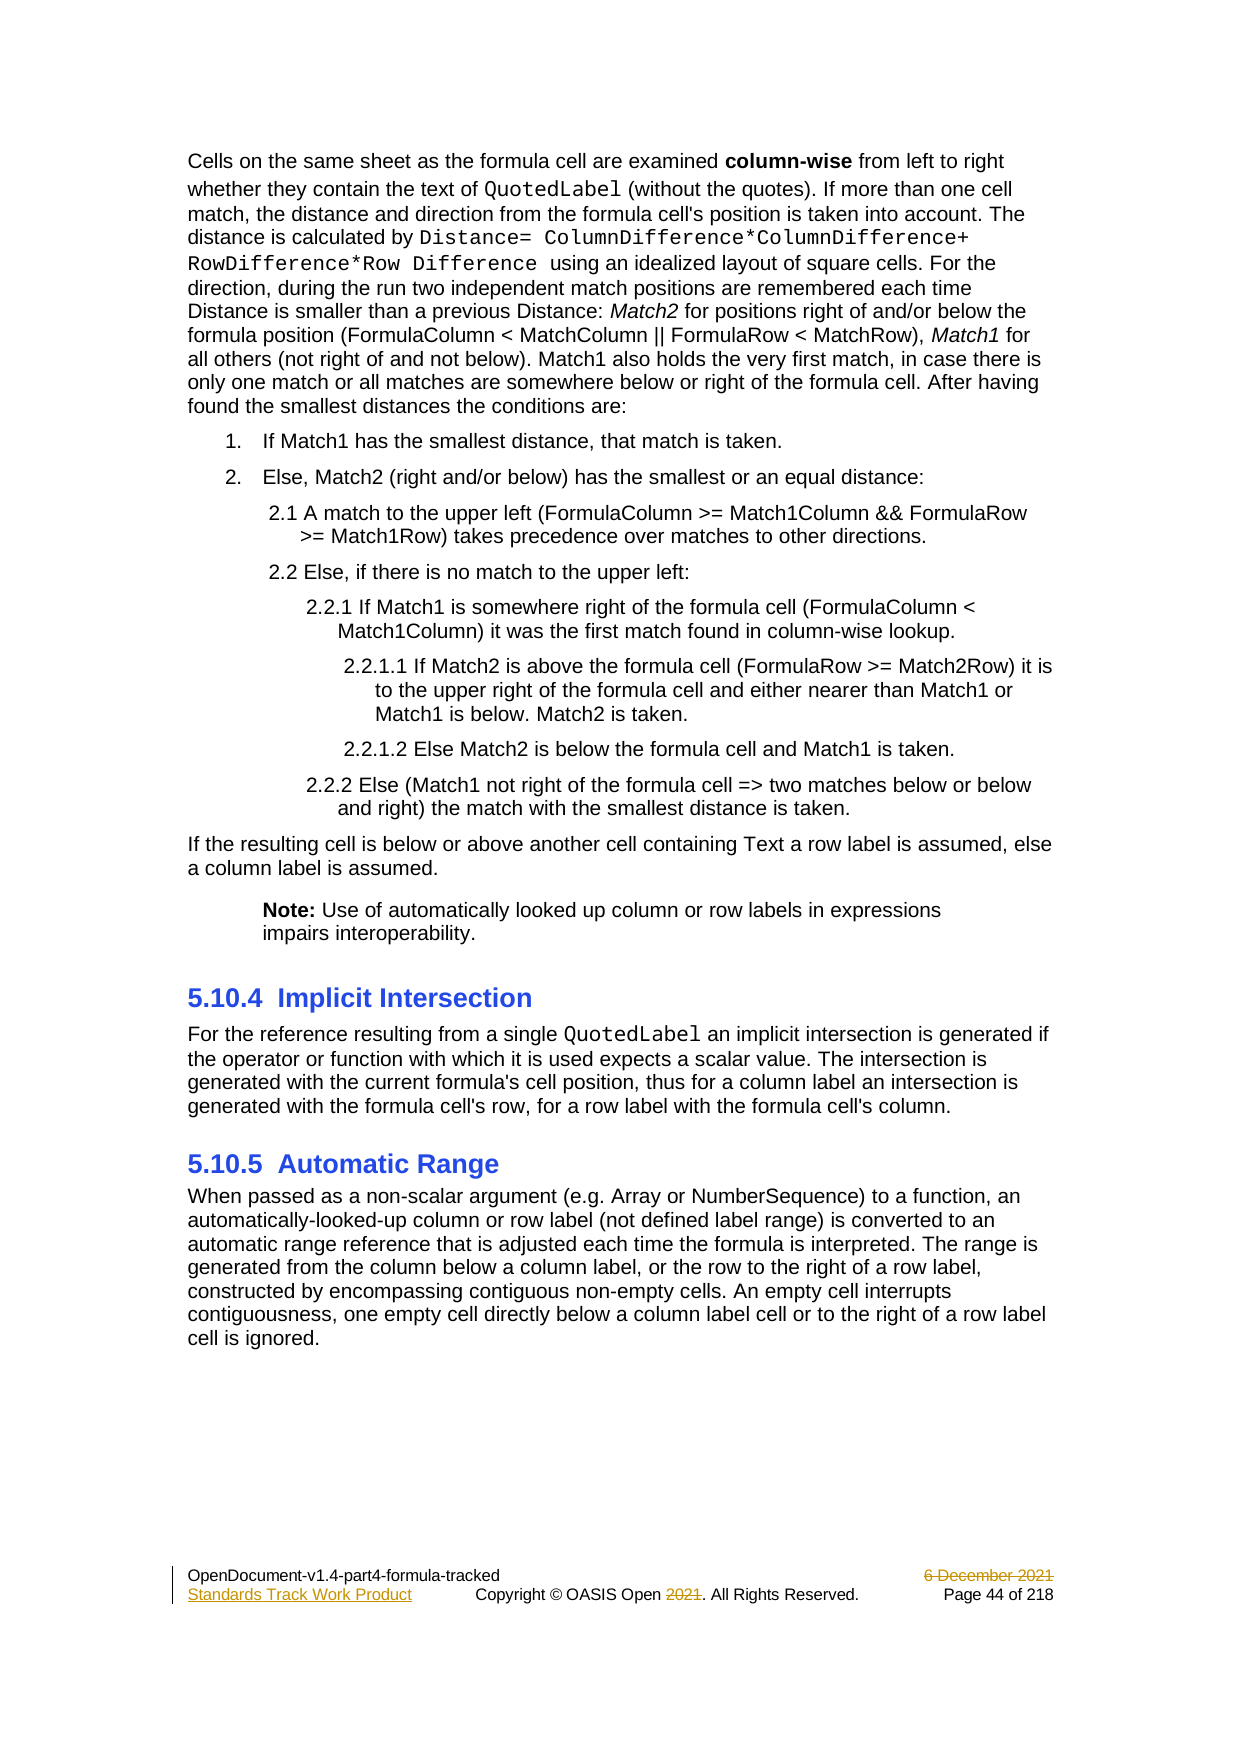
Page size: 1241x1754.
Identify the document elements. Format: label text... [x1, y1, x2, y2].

subtitle Automatic Range [187, 1149, 1053, 1179]
list If Match1 has the smallest distance, that match is taken. [225, 430, 1053, 453]
text For the reference resulting from a single QuotedLabel an implicit intersection is generated if the operator or function with which it is used expects a scalar value. The intersection is generated with the current formula's cell position, thus for a column label an intersection is generated with the formula cell's row, for a row label with the formula cell's column. [187, 1019, 1053, 1118]
text Cells on the same sheet as the formula cell are examined column-wise from left to right whether they contain the text of QuotedLabel (without the quotes). If more than one cell match, the distance and direction from the formula cell's position is taken into account. The distance is calculated by Distance= ColumnDifference*ColumnDifference+ RowDifference*Row Difference using an idealized layout of square cells. For the direction, during the run two independent match positions are remembered each time Distance is smaller than a previous Distance: Match2 for positions right of and/or below the formula position (FormulaColumn < MatchColumn || FormulaRow < MatchRow), Match1 for all others (not right of and not below). Match1 also holds the very first match, in case there is only one match or all matches are somewhere below or right of the formula cell. After having found the smallest distances the conditions are: [187, 150, 1053, 418]
list If Match1 is somewhere right of the formula cell (FormulaColumn < Match1Column) it was the first match found in column-wise lookup. [300, 596, 1053, 643]
list A match to the upper left (FormulaColumn >= Match1Column && FormulaRow >= Match1Row) takes precedence over matches to other directions. [262, 501, 1053, 548]
text When passed as a non-scalar argument (e.g. Array or NumberSequence) to a function, an automatically-looked-up column or row label (not defined label range) is converted to an automatic range reference that is adjusted each time the formula is interpreted. The range is generated from the column below a column label, or the row to the right of a row label, constructed by encompassing contiguous non-empty cells. An empty cell interrupts contiguousness, one empty cell directly below a column label cell or to the right of a row label cell is ignored. [187, 1185, 1053, 1350]
subtitle Implicit Intersection [187, 983, 1053, 1013]
list Else, Match2 (right and/or below) has the smallest or an equal distance: [225, 465, 1053, 489]
list Else, if there is no match to the upper left: [262, 560, 1053, 584]
text If the resulting cell is below or above another cell containing Text a row label is assumed, else a column label is assumed. [187, 832, 1053, 879]
list Else (Match1 not right of the formula cell => two matches below or below and right) the match with the smallest distance is taken. [300, 773, 1053, 820]
list Else Match2 is below the formula cell and Match1 is taken. [337, 738, 1053, 761]
text Note: Use of automatically looked up column or row labels in expressions impairs interoperability. [262, 898, 978, 945]
list If Match2 is above the formula cell (FormulaRow >= Match2Row) it is to the upper right of the formula cell and either nearer than Match1 or Match1 is below. Match2 is taken. [337, 655, 1053, 726]
